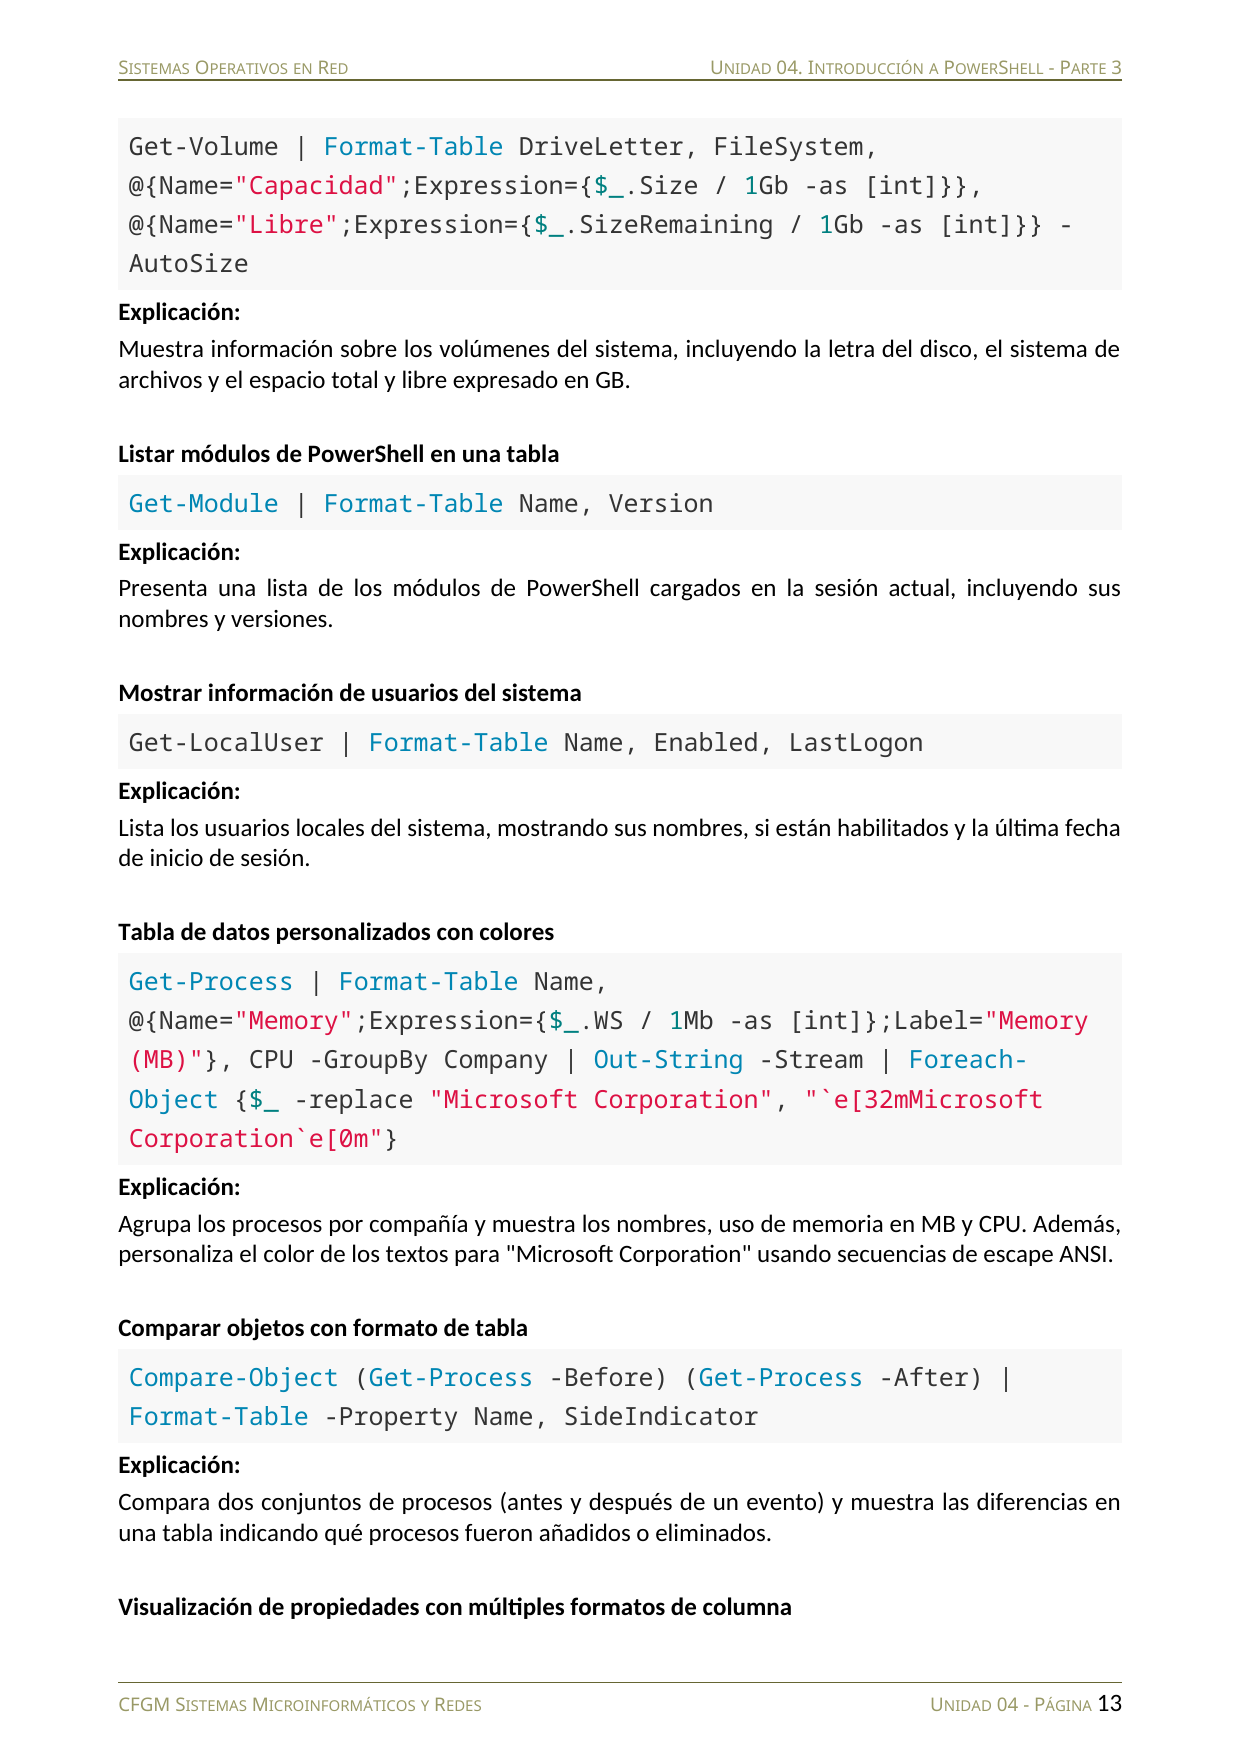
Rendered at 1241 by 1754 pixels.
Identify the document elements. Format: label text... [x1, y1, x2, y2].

text Explicación: [118, 1449, 1122, 1480]
table_header Compare-Object (Get-Process -Before) (Get-Process -After) | Format-Table -Property Name, SideIndicator [118, 1349, 1122, 1443]
text Visualización de propiedades con múltiples formatos de columna [118, 1591, 1122, 1621]
text Mostrar información de usuarios del sistema [118, 677, 1122, 708]
text Explicación: [118, 1171, 1122, 1201]
text Listar módulos de PowerShell en una tabla [118, 438, 1122, 468]
table_header Get-Process | Format-Table Name, @{Name="Memory";Expression={$_.WS / 1Mb -as [int]};Label="Memory (MB)"}, CPU -GroupBy Company | Out-String -Stream | Foreach-Object {$_ -replace "Microsoft Corporation", "`e[32mMicrosoft Corporation`e[0m"} [118, 953, 1122, 1165]
table_header Get-LocalUser | Format-Table Name, Enabled, LastLogon [118, 714, 1122, 769]
table_header Get-Volume | Format-Table DriveLetter, FileSystem, @{Name="Capacidad";Expression={$_.Size / 1Gb -as [int]}}, @{Name="Libre";Expression={$_.SizeRemaining / 1Gb -as [int]}} -AutoSize [118, 118, 1122, 290]
text Agrupa los procesos por compañía y muestra los nombres, uso de memoria en MB y CPU. Además, personaliza el color de los textos para "Microsoft Corporation" usando secuencias de escape ANSI. [118, 1208, 1122, 1269]
text Presenta una lista de los módulos de PowerShell cargados en la sesión actual, incluyendo sus nombres y versiones. [118, 573, 1122, 634]
text Muestra información sobre los volúmenes del sistema, incluyendo la letra del disco, el sistema de archivos y el espacio total y libre expresado en GB. [118, 333, 1122, 394]
table_header Get-Module | Format-Table Name, Version [118, 475, 1122, 530]
text Explicación: [118, 775, 1122, 805]
text Comparar objetos con formato de tabla [118, 1312, 1122, 1343]
text Explicación: [118, 296, 1122, 327]
text Lista los usuarios locales del sistema, mostrando sus nombres, si están habilitados y la última fecha de inicio de sesión. [118, 812, 1122, 873]
text Explicación: [118, 536, 1122, 566]
text Tabla de datos personalizados con colores [118, 916, 1122, 947]
text Compara dos conjuntos de procesos (antes y después de un evento) y muestra las diferencias en una tabla indicando qué procesos fueron añadidos o eliminados. [118, 1486, 1122, 1547]
